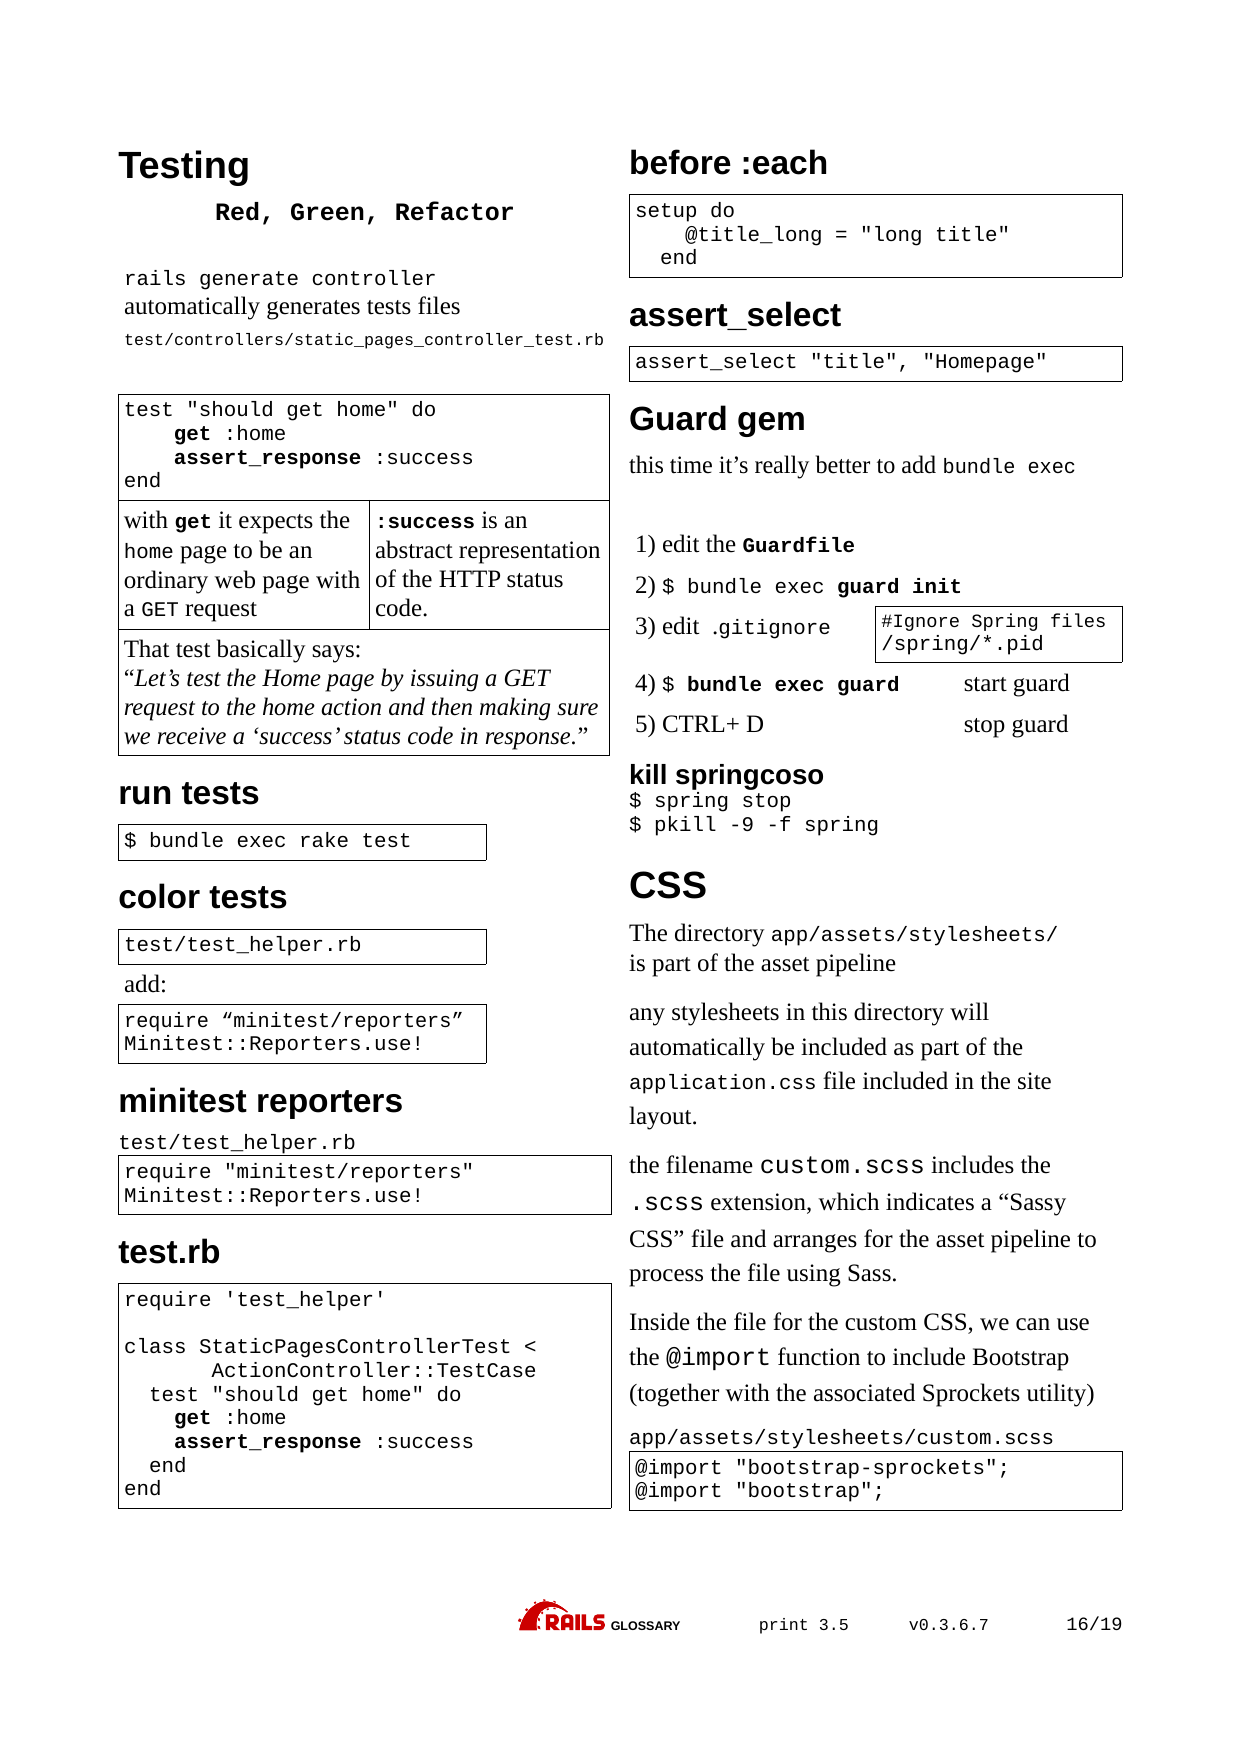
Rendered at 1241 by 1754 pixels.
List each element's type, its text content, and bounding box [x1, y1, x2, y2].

text The directory app/assets/stylesheets/ [629, 918, 1122, 948]
text is part of the asset pipeline [629, 948, 1122, 977]
table_cell #Ignore Spring files /spring/*.pid [876, 607, 1122, 662]
text this time it’s really better to add bundle exec [629, 450, 1122, 479]
table_header setup do @title_long = "long title" end [630, 195, 1122, 277]
table_cell That test basically says: “Let’s test the Home page by issuing a GET request to the home action and then making sure we receive a ‘success’ status code in response.” [119, 630, 609, 755]
subtitle assert_select [629, 294, 1122, 333]
subtitle run tests [118, 773, 611, 812]
text app/assets/stylesheets/custom.scss [629, 1427, 1122, 1451]
text any stylesheets in this directory will automatically be included as part of the application.css file included in the site layout. [629, 997, 1122, 1130]
text test/test_helper.rb [118, 1132, 611, 1155]
table_header [875, 524, 1122, 564]
table_cell 4) $ bundle exec guard [629, 662, 958, 703]
table_header [481, 256, 611, 326]
table_cell 3) edit .gitignore [629, 606, 875, 662]
table_cell 5) CTRL+ D [629, 703, 958, 743]
table_cell test/controllers/static_pages_controller_test.rb [118, 326, 611, 356]
text the filename custom.scss includes the .scss extension, which indicates a “Sassy CSS” file and arranges for the asset pipeline to process the file using Sass. [629, 1151, 1122, 1287]
table_header require "minitest/reporters" Minitest::Reporters.use! [119, 1156, 611, 1214]
text $ spring stop [629, 790, 1122, 814]
text Inside the file for the custom CSS, we can use the @import function to include Bootstrap (together with the associated Sprockets utility) [629, 1307, 1122, 1407]
table_cell :success is an abstract representation of the HTTP status code. [370, 501, 609, 629]
table_cell stop guard [958, 703, 1122, 743]
table_cell start guard [958, 663, 1122, 703]
subtitle before :each [629, 143, 1122, 182]
table_header 1) edit the Guardfile [629, 524, 875, 564]
text Red, Green, Refactor [118, 199, 611, 228]
table_cell with get it expects the home page to be an ordinary web page with a GET request [119, 501, 369, 629]
text $ pkill -9 -f spring [629, 814, 1122, 837]
subtitle color tests [118, 877, 611, 916]
subtitle test.rb [118, 1232, 611, 1271]
table_cell require “minitest/reporters” Minitest::Reporters.use! [119, 1005, 486, 1063]
table_cell 2) $ bundle exec guard init [629, 565, 1122, 606]
table_header assert_select "title", "Homepage" [630, 347, 1122, 381]
subtitle kill springcoso [629, 758, 1122, 790]
table_header rails generate controller automatically generates tests files [118, 256, 481, 326]
table_cell add: [118, 965, 486, 1004]
subtitle CSS [629, 862, 1122, 906]
subtitle Testing [118, 143, 611, 187]
subtitle Guard gem [629, 399, 1122, 437]
table_header test "should get home" do get :home assert_response :success end [119, 395, 609, 500]
table_header $ bundle exec rake test [119, 825, 486, 859]
table_header @import "bootstrap-sprockets"; @import "bootstrap"; [630, 1452, 1122, 1510]
subtitle minitest reporters [118, 1081, 611, 1119]
table_header test/test_helper.rb [119, 930, 486, 964]
table_header require 'test_helper' class StaticPagesControllerTest < ActionController::TestCase test "should get home" do get :home assert_response :success end end [119, 1284, 611, 1508]
